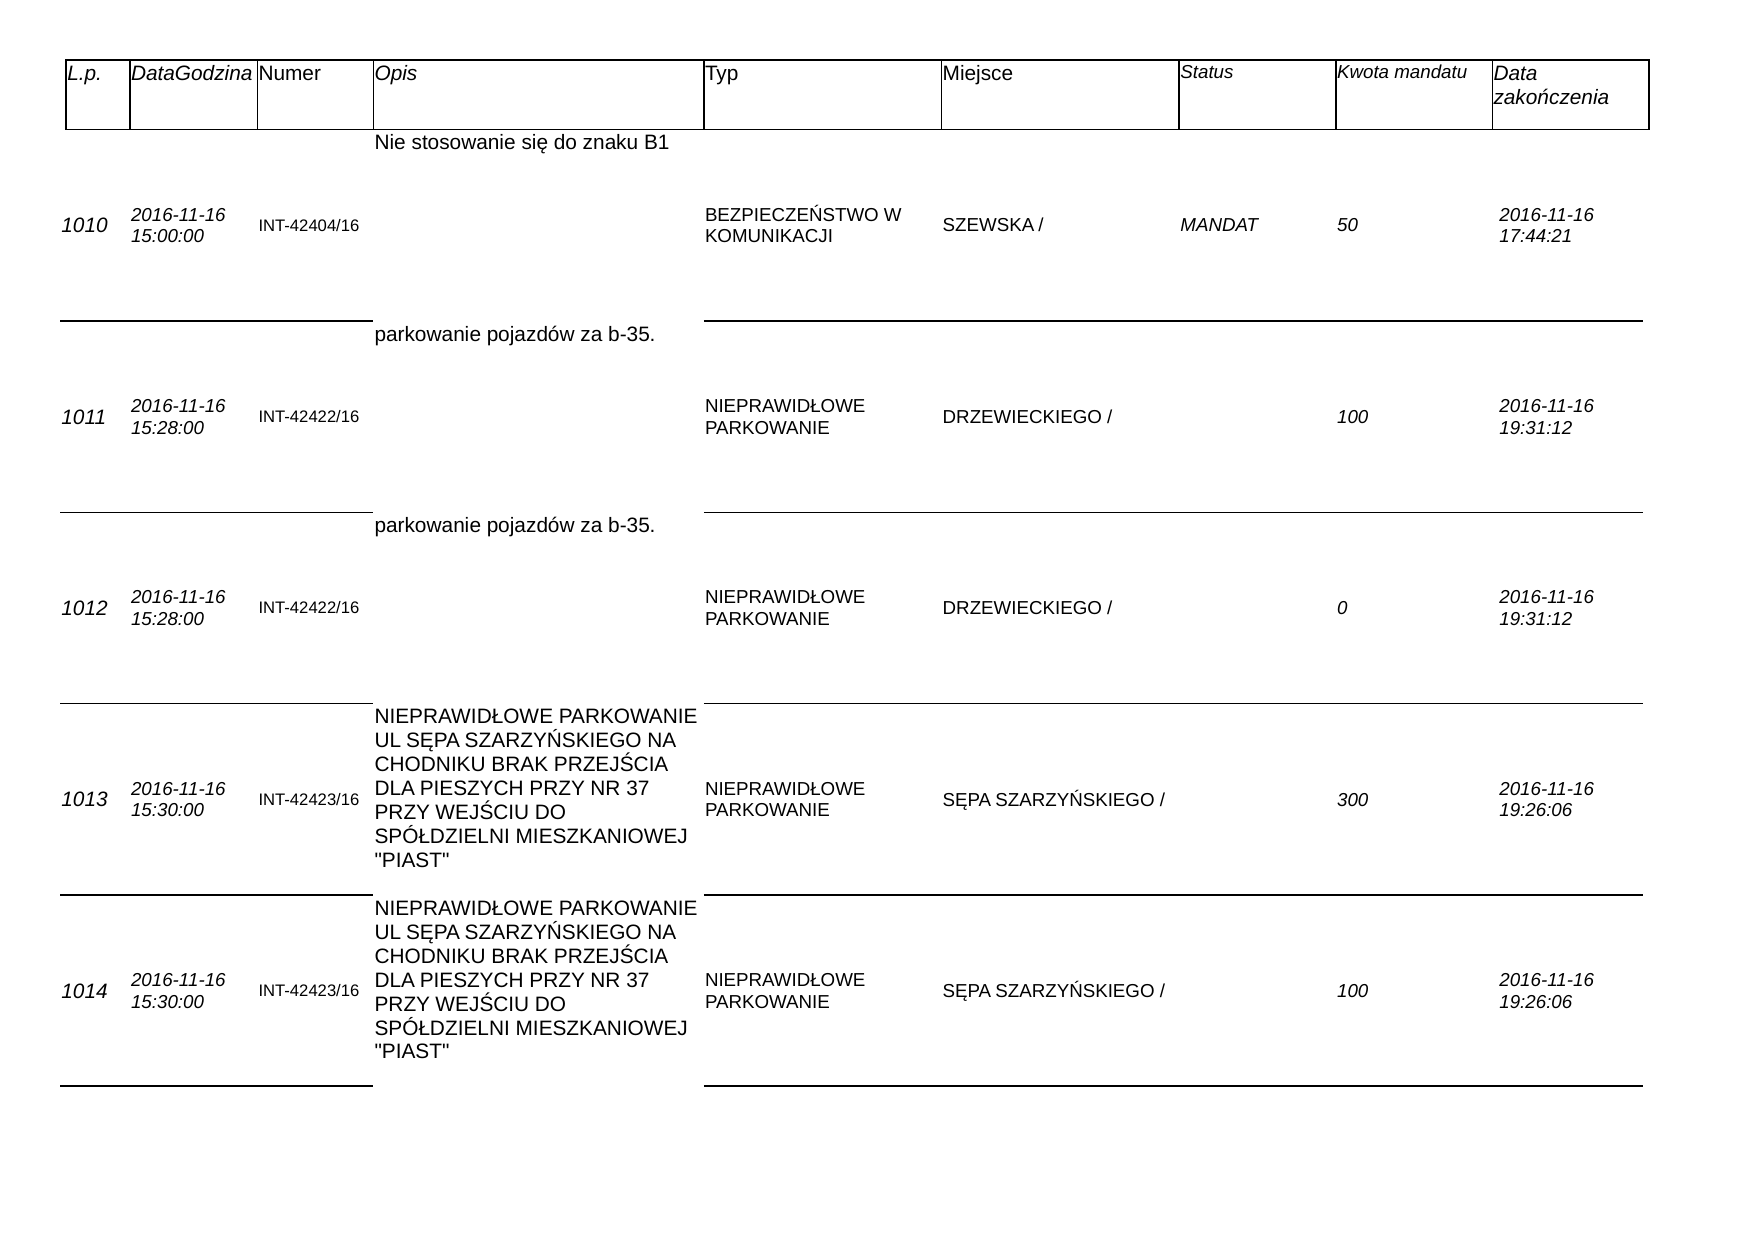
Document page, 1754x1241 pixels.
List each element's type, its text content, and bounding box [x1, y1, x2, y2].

table_cell 100 [1336, 322, 1498, 511]
table_cell parkowanie pojazdów za b-35. [373, 320, 704, 511]
table_cell DRZEWIECKIEGO / [941, 322, 1179, 511]
table_header [60, 59, 65, 129]
table_cell 1010 [60, 129, 130, 320]
table_header Opis [374, 61, 703, 129]
table_cell 2016-11-16 19:31:12 [1498, 513, 1643, 703]
table_cell NIEPRAWIDŁOWE PARKOWANIE [704, 896, 941, 1085]
table_cell NIEPRAWIDŁOWE PARKOWANIE UL SĘPA SZARZYŃSKIEGO NA CHODNIKU BRAK PRZEJŚCIA DLA PIESZYCH PRZY NR 37 PRZY WEJŚCIU DO SPÓŁDZIELNI MIESZKANIOWEJ "PIAST" [373, 894, 704, 1085]
table_header L.p. [67, 61, 129, 129]
table_cell DRZEWIECKIEGO / [941, 513, 1179, 703]
table_cell 2016-11-16 15:28:00 [130, 513, 257, 703]
table_cell SĘPA SZARZYŃSKIEGO / [941, 704, 1179, 894]
table_cell 2016-11-16 15:28:00 [130, 322, 257, 511]
table_cell 1012 [60, 513, 130, 703]
table_header Data zakończenia [1493, 61, 1648, 129]
table_cell [1179, 896, 1336, 1085]
table_header Miejsce [942, 61, 1178, 129]
table_cell 2016-11-16 19:26:06 [1498, 704, 1643, 894]
table_cell 2016-11-16 17:44:21 [1498, 130, 1643, 320]
table_cell 300 [1336, 704, 1498, 894]
table_cell 2016-11-16 19:31:12 [1498, 322, 1643, 511]
table_cell NIEPRAWIDŁOWE PARKOWANIE [704, 322, 941, 511]
table_cell 1014 [60, 896, 130, 1085]
table_header DataGodzina [131, 61, 257, 129]
table_cell INT-42423/16 [257, 704, 373, 894]
table_header Kwota mandatu [1337, 61, 1492, 129]
table_cell INT-42422/16 [257, 513, 373, 703]
table_header Typ [705, 61, 941, 129]
table_cell [1643, 703, 1649, 894]
table_cell 100 [1336, 896, 1498, 1085]
table_cell 50 [1336, 130, 1498, 320]
table_cell [1643, 130, 1649, 320]
table_cell INT-42423/16 [257, 896, 373, 1085]
table_cell 0 [1336, 513, 1498, 703]
table_header Status [1180, 61, 1335, 129]
table_cell 2016-11-16 15:30:00 [130, 896, 257, 1085]
table_cell NIEPRAWIDŁOWE PARKOWANIE [704, 704, 941, 894]
table_cell Nie stosowanie się do znaku B1 [373, 130, 704, 320]
table_cell 1013 [60, 704, 130, 894]
table_cell NIEPRAWIDŁOWE PARKOWANIE UL SĘPA SZARZYŃSKIEGO NA CHODNIKU BRAK PRZEJŚCIA DLA PIESZYCH PRZY NR 37 PRZY WEJŚCIU DO SPÓŁDZIELNI MIESZKANIOWEJ "PIAST" [373, 703, 704, 894]
table_cell INT-42422/16 [257, 322, 373, 511]
table_cell NIEPRAWIDŁOWE PARKOWANIE [704, 513, 941, 703]
table_cell [1643, 511, 1649, 703]
table_cell 1011 [60, 322, 130, 511]
table_cell BEZPIECZEŃSTWO W KOMUNIKACJI [704, 130, 941, 320]
table_cell parkowanie pojazdów za b-35. [373, 511, 704, 703]
table_cell [1179, 513, 1336, 703]
table_cell [1179, 322, 1336, 511]
table_cell SZEWSKA / [941, 130, 1179, 320]
table_cell INT-42404/16 [257, 130, 373, 320]
table_cell MANDAT [1179, 130, 1336, 320]
table_cell 2016-11-16 15:30:00 [130, 704, 257, 894]
table_header Numer [258, 61, 373, 129]
table_cell [1179, 704, 1336, 894]
table_cell [1643, 320, 1649, 511]
table_cell [1643, 894, 1649, 1085]
table_cell SĘPA SZARZYŃSKIEGO / [941, 896, 1179, 1085]
table_cell 2016-11-16 19:26:06 [1498, 896, 1643, 1085]
table_cell 2016-11-16 15:00:00 [130, 130, 257, 320]
